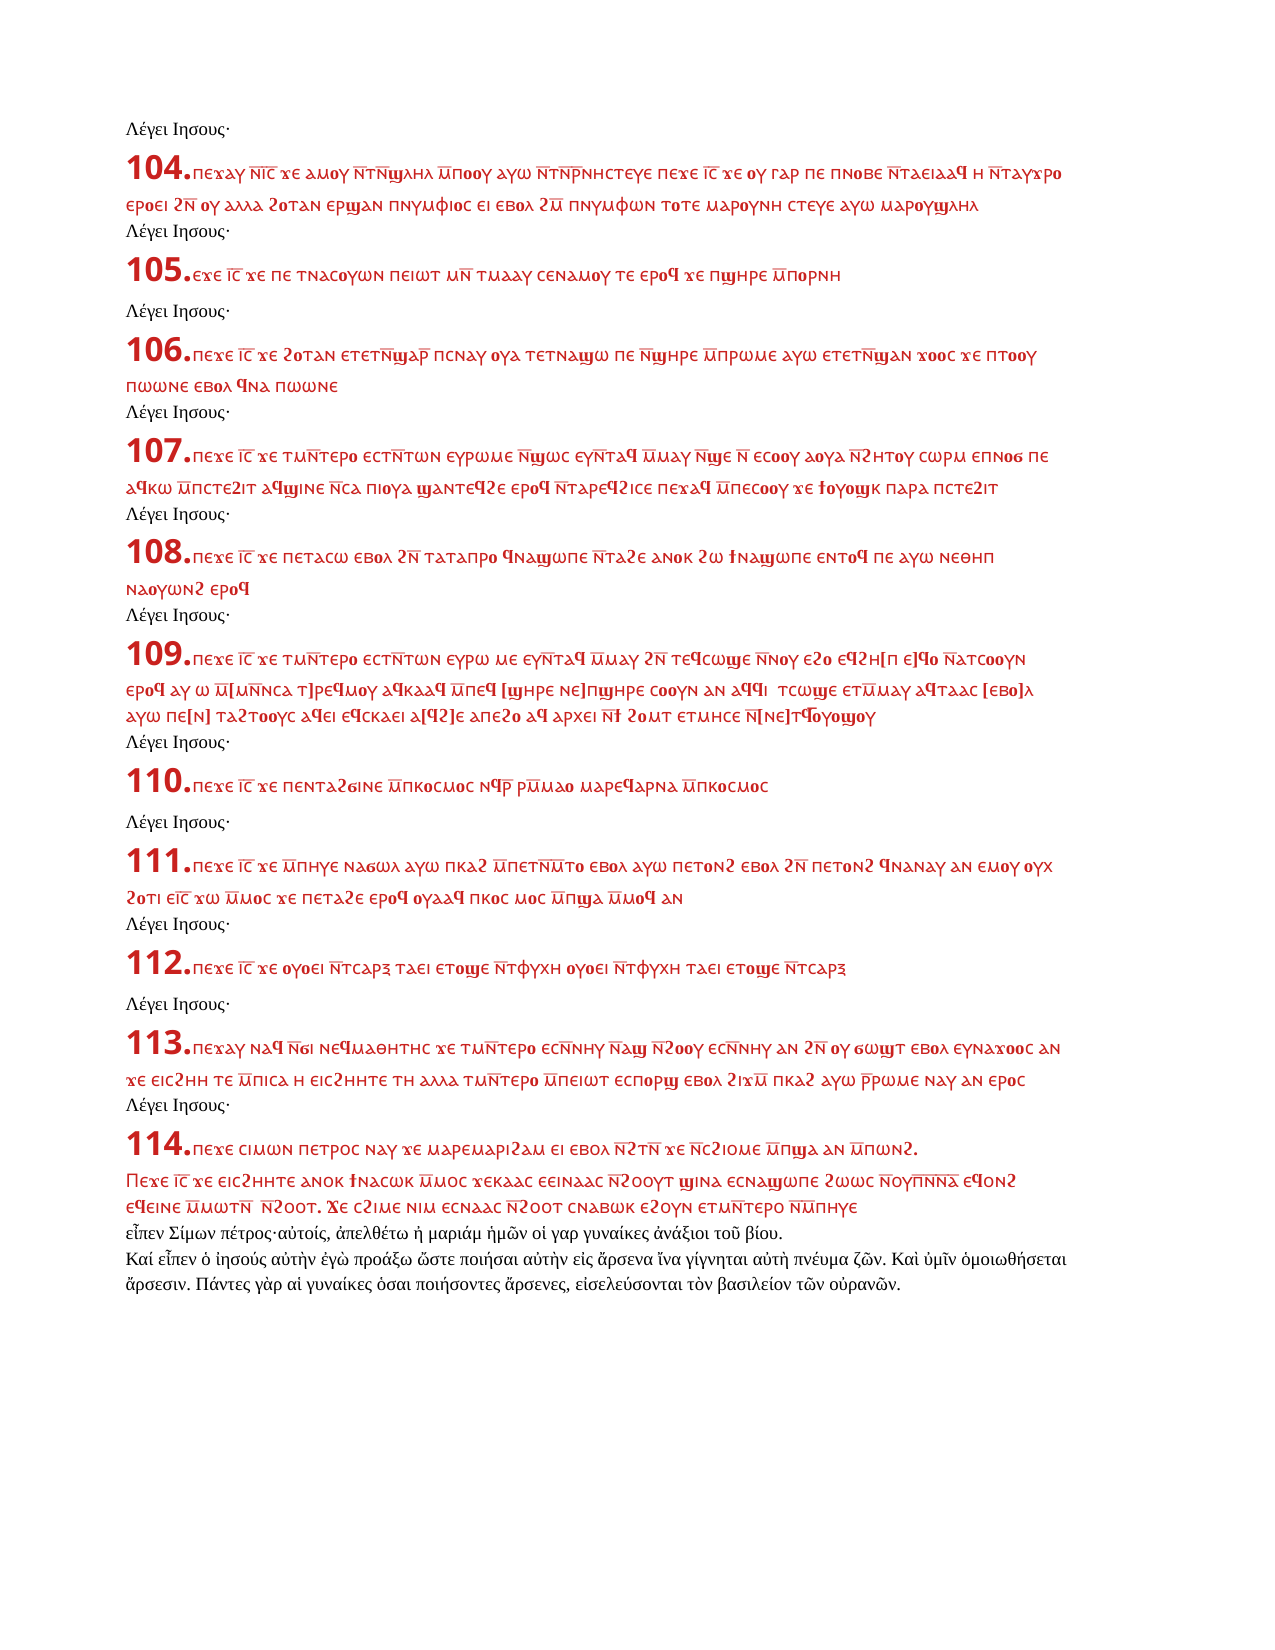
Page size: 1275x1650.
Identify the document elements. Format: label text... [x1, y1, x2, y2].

list ⲡⲉϫⲉ ⲓ̅ⲥ̅ ϫⲉ ϩoⲧⲁⲛ ⲉⲧⲉⲧⲛ̅ϣⲁⲣ̅ ⲡⲥⲛⲁⲩ oⲩⲁ ⲧⲉⲧⲛⲁϣⲱ ⲡⲉ ⲛ̅ϣⲏⲣⲉ ⲙ̅ⲡⲣⲱⲙⲉ ⲁⲩⲱ ⲉⲧⲉⲧⲛ̅ϣⲁⲛ ϫooⲥ ϫⲉ ⲡⲧooⲩ ⲡⲱⲱⲛⲉ ⲉⲃoⲗ ϥⲛⲁ ⲡⲱⲱⲛⲉ [2, 326, 1068, 397]
list ⲡⲉϫⲉ ⲓ̅ⲥ̅ ϫⲉ oⲩoⲉⲓ ⲛ̅ⲧⲥⲁⲣⲝ ⲧⲁⲉⲓ ⲉⲧoϣⲉ ⲛ̅ⲧⲫⲩⲭⲏ oⲩoⲉⲓ ⲛ̅ⲧⲫⲩⲭⲏ ⲧⲁⲉⲓ ⲉⲧoϣⲉ ⲛ̅ⲧⲥⲁⲣⲝ [2, 938, 1068, 984]
list ⲡⲉϫⲁⲩ ⲛⲁϥ ⲛ̅ϭⲓ ⲛⲉϥⲙⲁⲑⲏⲧⲏⲥ ϫⲉ ⲧⲙⲛ̅ⲧⲉⲣo ⲉⲥⲛ̅ⲛⲏⲩ ⲛ̅ⲁϣ ⲛ̅ϩooⲩ ⲉⲥⲛ̅ⲛⲏⲩ ⲁⲛ ϩⲛ̅ oⲩ ϭⲱϣⲧ ⲉⲃoⲗ ⲉⲩⲛⲁϫooⲥ ⲁⲛ ϫⲉ ⲉⲓⲥϩⲏⲏ ⲧⲉ ⲙ̅ⲡⲓⲥⲁ ⲏ ⲉⲓⲥϩⲏⲏⲧⲉ ⲧⲏ ⲁⲗⲗⲁ ⲧⲙⲛ̅ⲧⲉⲣo ⲙ̅ⲡⲉⲓⲱⲧ ⲉⲥⲡoⲣϣ ⲉⲃoⲗ ϩⲓϫⲙ̅ ⲡⲕⲁϩ ⲁⲩⲱ ⲣ̅ⲣⲱⲙⲉ ⲛⲁⲩ ⲁⲛ ⲉⲣoⲥ [2, 1019, 1068, 1090]
list ⲡⲉϫⲉ ⲓ̅ⲥ̅ ϫⲉ ⲧⲙⲛ̅ⲧⲉⲣo ⲉⲥⲧⲛ̅ⲧⲱⲛ ⲉⲩⲣⲱ ⲙⲉ ⲉⲩⲛ̅ⲧⲁϥ ⲙ̅ⲙⲁⲩ ϩⲛ̅ ⲧⲉϥⲥⲱϣⲉ ⲛ̅ⲛoⲩ ⲉϩo ⲉϥϩⲏ[ⲡ ⲉ]ϥo ⲛ̅ⲁⲧⲥooⲩⲛ ⲉⲣoϥ ⲁⲩ ⲱ ⲙ̅[ⲙⲛ̅ⲛⲥⲁ ⲧ]ⲣⲉϥⲙoⲩ ⲁϥⲕⲁⲁϥ ⲙ̅ⲡⲉϥ [ϣⲏⲣⲉ ⲛⲉ]ⲡϣⲏⲣⲉ ⲥooⲩⲛ ⲁⲛ ⲁϥϥⲓ ⲧⲥⲱϣⲉ ⲉⲧⲙ̅ⲙⲁⲩ ⲁϥⲧⲁⲁⲥ [ⲉⲃo]ⲗ ⲁⲩⲱ ⲡⲉ[ⲛ] ⲧⲁϩⲧooⲩⲥ ⲁϥⲉⲓ ⲉϥⲥⲕⲁⲉⲓ ⲁ[ϥϩ]ⲉ ⲁⲡⲉϩo ⲁϥ ⲁⲣⲭⲉⲓ ⲛ̅ϯ ϩoⲙⲧ ⲉⲧⲙⲏⲥⲉ ⲛ̅[ⲛⲉ]ⲧϥ̅oⲩoϣoⲩ [2, 630, 1068, 727]
list ⲡⲉϫⲉ ⲥⲓⲙⲱⲛ ⲡⲉⲧⲣⲟⲥ ⲛⲁⲩ ϫⲉ ⲙⲁⲣⲉⲙⲁⲣⲓϩⲁⲙ ⲉⲓ ⲉⲃⲟⲗ ⲛ̅ϩⲧⲛ̅ ϫⲉ ⲛ̅ⲥϩⲓⲟⲙⲉ ⲙ̅ⲡϣⲁ ⲁⲛ ⲙ̅ⲡⲱⲛϩ. Ⲡⲉϫⲉ ⲓ̅ⲥ̅ ϫⲉ ⲉⲓⲥϩⲏⲏⲧⲉ ⲁⲛⲟⲕ ϯⲛⲁⲥⲱⲕ ⲙ̅ⲙⲟⲥ ϫⲉⲕⲁⲁⲥ ⲉⲉⲓⲛⲁⲁⲥ ⲛ̅ϩⲟⲟⲩⲧ ϣⲓⲛⲁ ⲉⲥⲛⲁϣⲱⲡⲉ ϩⲱⲱⲥ ⲛ̅ⲟⲩⲡ̅ⲛ̅ⲛ̅ⲁ̅ ⲉϥⲟⲛϩ ⲉϥⲉⲓⲛⲉ ⲙ̅ⲙⲱⲧⲛ̅ ⲛ̅ϩⲟⲟⲧ. Ϫⲉ ⲥϩⲓⲙⲉ ⲛⲓⲙ ⲉⲥⲛⲁⲁⲥ ⲛ̅ϩⲟⲟⲧ ⲥⲛⲁⲃⲱⲕ ⲉϩⲟⲩⲛ ⲉⲧⲙⲛ̅ⲧⲉⲣⲟ ⲛ̅ⲙ̅ⲡⲏⲩⲉ [2, 1120, 1068, 1217]
list Λέγει Ιησους· [2, 118, 1068, 140]
list Λέγει Ιησους· [2, 300, 1068, 321]
list Λέγει Ιησους· [2, 913, 1068, 934]
list ⲡⲉϫⲉ ⲓ̅ⲥ̅ ϫⲉ ⲡⲉⲛⲧⲁϩϭⲓⲛⲉ ⲙ̅ⲡⲕoⲥⲙoⲥ ⲛϥⲣ̅ ⲣⲙ̅ⲙⲁo ⲙⲁⲣⲉϥⲁⲣⲛⲁ ⲙ̅ⲡⲕoⲥⲙoⲥ [2, 757, 1068, 802]
list Λέγει Ιησους· [2, 731, 1068, 753]
list ⲡⲉϫⲁⲩ ⲛ̅ⲓ̅ⲥ̅ ϫⲉ ⲁⲙoⲩ ⲛ̅ⲧⲛ̅ϣⲗⲏⲗ ⲙ̅ⲡooⲩ ⲁⲩⲱ ⲛ̅ⲧⲛ̅ⲣ̅ⲛⲏⲥⲧⲉⲩⲉ ⲡⲉϫⲉ ⲓ̅ⲥ̅ ϫⲉ oⲩ ⲅⲁⲣ ⲡⲉ ⲡⲛoⲃⲉ ⲛ̅ⲧⲁⲉⲓⲁⲁϥ ⲏ ⲛ̅ⲧⲁⲩϫⲣo ⲉⲣoⲉⲓ ϩⲛ̅ oⲩ ⲁⲗⲗⲁ ϩoⲧⲁⲛ ⲉⲣϣⲁⲛ ⲡⲛⲩⲙⲫⲓoⲥ ⲉⲓ ⲉⲃoⲗ ϩⲙ̅ ⲡⲛⲩⲙⲫⲱⲛ ⲧoⲧⲉ ⲙⲁⲣoⲩⲛⲏ ⲥⲧⲉⲩⲉ ⲁⲩⲱ ⲙⲁⲣoⲩϣⲗⲏⲗ [2, 144, 1068, 215]
list Λέγει Ιησους· [2, 401, 1068, 423]
list ⲡⲉϫⲉ ⲓ̅ⲥ̅ ϫⲉ ⲡⲉⲧⲁⲥⲱ ⲉⲃoⲗ ϩⲛ̅ ⲧⲁⲧⲁⲡⲣo ϥⲛⲁϣⲱⲡⲉ ⲛ̅ⲧⲁϩⲉ ⲁⲛoⲕ ϩⲱ ϯⲛⲁϣⲱⲡⲉ ⲉⲛⲧoϥ ⲡⲉ ⲁⲩⲱ ⲛⲉⲑⲏⲡ ⲛⲁoⲩⲱⲛϩ ⲉⲣoϥ [2, 528, 1068, 599]
list Λέγει Ιησους· [2, 1094, 1068, 1116]
list ⲡⲉϫⲉ ⲓ̅ⲥ̅ ϫⲉ ⲧⲙⲛ̅ⲧⲉⲣo ⲉⲥⲧⲛ̅ⲧⲱⲛ ⲉⲩⲣⲱⲙⲉ ⲛ̅ϣⲱⲥ ⲉⲩⲛ̅ⲧⲁϥ ⲙ̅ⲙⲁⲩ ⲛ̅ϣⲉ ⲛ̅ ⲉⲥooⲩ ⲁoⲩⲁ ⲛ̅ϩⲏⲧoⲩ ⲥⲱⲣⲙ ⲉⲡⲛoϭ ⲡⲉ ⲁϥⲕⲱ ⲙ̅ⲡⲥⲧⲉ2ⲓⲧ ⲁϥϣⲓⲛⲉ ⲛ̅ⲥⲁ ⲡⲓoⲩⲁ ϣⲁⲛⲧⲉϥϩⲉ ⲉⲣoϥ ⲛ̅ⲧⲁⲣⲉϥϩⲓⲥⲉ ⲡⲉϫⲁϥ ⲙ̅ⲡⲉⲥooⲩ ϫⲉ ϯoⲩoϣⲕ ⲡⲁⲣⲁ ⲡⲥⲧⲉ2ⲓⲧ [2, 427, 1068, 498]
list Λέγει Ιησους· [2, 811, 1068, 833]
list Λέγει Ιησους· [2, 993, 1068, 1014]
list Λέγει Ιησους· [2, 604, 1068, 625]
list Λέγει Ιησους· [2, 502, 1068, 524]
list ⲉϫⲉ ⲓ̅ⲥ̅ ϫⲉ ⲡⲉ ⲧⲛⲁⲥoⲩⲱⲛ ⲡⲉⲓⲱⲧ ⲙⲛ̅ ⲧⲙⲁⲁⲩ ⲥⲉⲛⲁⲙoⲩ ⲧⲉ ⲉⲣoϥ ϫⲉ ⲡϣⲏⲣⲉ ⲙ̅ⲡoⲣⲛⲏ [2, 245, 1068, 291]
list Λέγει Ιησους· [2, 219, 1068, 241]
list εἶπεν Σίμων πέτρος·αὐτοίς, ἀπελθέτω ἠ μαριάμ ἡμῶν οἱ γαρ γυναίκες ἀνάξιοι τοῦ βίου. Καί εἶπεν ὁ ἰησούς αὐτὴν ἐγὼ προάξω ὤστε ποιήσαι αὐτὴν εἰς ἄρσενα ἴνα γίγνηται αὐτὴ πνέυμα ζῶν. Καὶ ὐμῖν ὁμοιωθήσεται ἄρσεσιν. Πάντες γὰρ αἱ γυναίκες ὁσαι ποιήσοντες ἄρσενες, εἰσελεύσονται τὸν βασιλείον τῶν οὐρανῶν. [2, 1222, 1068, 1295]
list ⲡⲉϫⲉ ⲓ̅ⲥ̅ ϫⲉ ⲙ̅ⲡⲏⲩⲉ ⲛⲁϭⲱⲗ ⲁⲩⲱ ⲡⲕⲁϩ ⲙ̅ⲡⲉⲧⲛ̅ⲙ̅ⲧo ⲉⲃoⲗ ⲁⲩⲱ ⲡⲉⲧoⲛϩ ⲉⲃoⲗ ϩⲛ̅ ⲡⲉⲧoⲛϩ ϥⲛⲁⲛⲁⲩ ⲁⲛ ⲉⲙoⲩ oⲩⲭ ϩoⲧⲓ ⲉⲓ̅ⲥ̅ ϫⲱ ⲙ̅ⲙoⲥ ϫⲉ ⲡⲉⲧⲁϩⲉ ⲉⲣoϥ oⲩⲁⲁϥ ⲡⲕoⲥ ⲙoⲥ ⲙ̅ⲡϣⲁ ⲙ̅ⲙoϥ ⲁⲛ [2, 837, 1068, 908]
